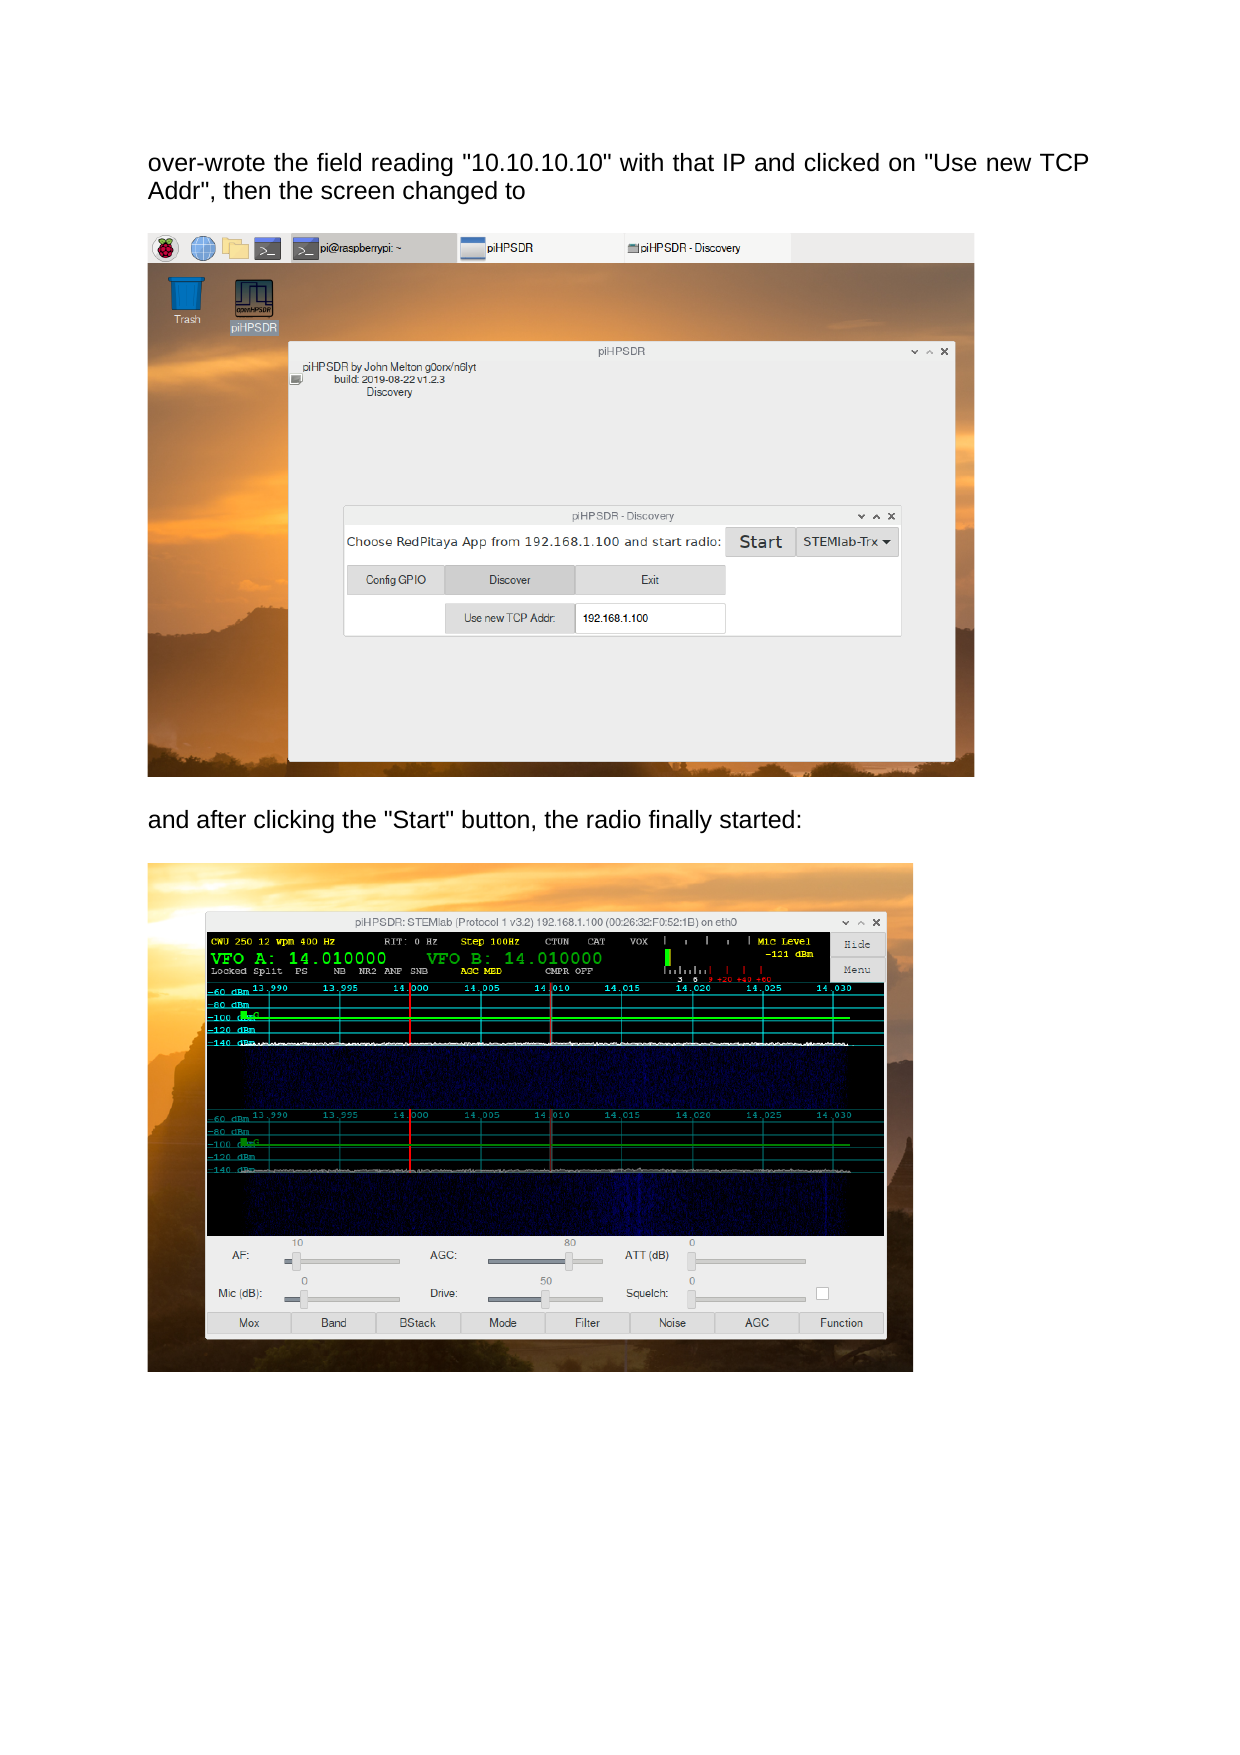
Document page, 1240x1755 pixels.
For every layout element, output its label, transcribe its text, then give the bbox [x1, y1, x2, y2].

text and after clicking the "Start" button, the radio finally started: [148, 806, 1092, 834]
text over-wrote the field reading "10.10.10.10" with that IP and clicked on "Use new TCP Addr", then the screen changed to [148, 148, 1092, 205]
